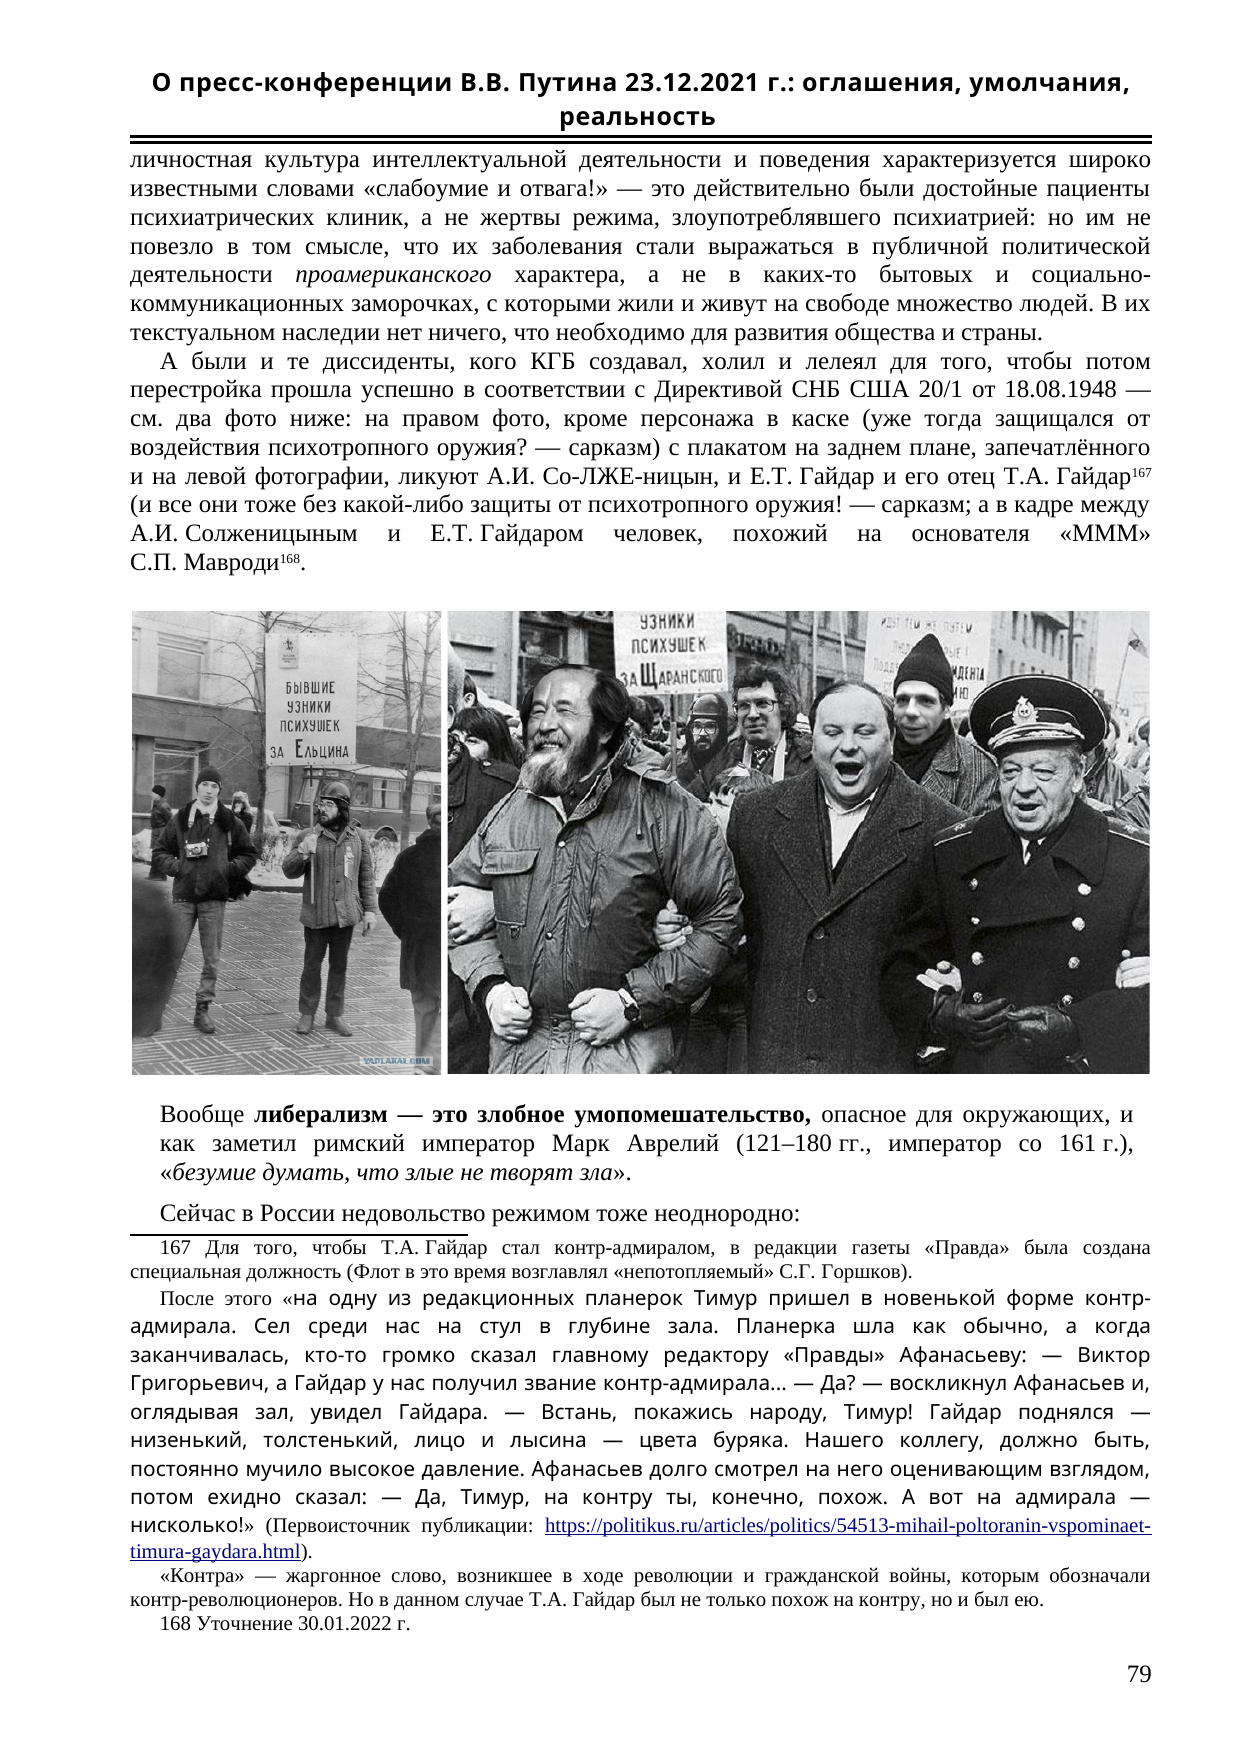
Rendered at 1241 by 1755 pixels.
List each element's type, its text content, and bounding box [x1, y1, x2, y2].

text Для того, чтобы Т.А. Гайдар стал контр-адмиралом, в редакции газеты «Правда» была создана специальная должность (Флот в это время возглавлял «непотопляемый» С.Г. Горшков). [130, 1235, 1152, 1283]
text А были и те диссиденты, кого КГБ создавал, холил и лелеял для того, чтобы потом перестройка прошла успешно в соответствии с Директивой СНБ США 20/1 от 18.08.1948 — см. два фото ниже: на правом фото, кроме персонажа в каске (уже тогда защищался от воздействия психотропного оружия? — сарказм) с плакатом на заднем плане, запечатлённого и на левой фотографии, ликуют А.И. Со-ЛЖЕ-ницын, и Е.Т. Гайдар и его отец Т.А. Гайдар (и все они тоже без какой-либо защиты от психотропного оружия! — сарказм; а в кадре между А.И. Солженицыным и Е.Т. Гайдаром человек, похожий на основателя «МММ» С.П. Мавроди. [130, 346, 1152, 576]
text «Контра» — жаргонное слово, возникшее в ходе революции и гражданской войны, которым обозначали контр-революционеров. Но в данном случае Т.А. Гайдар был не только похож на контру, но и был ею. [130, 1563, 1152, 1611]
text личностная культура интеллектуальной деятельности и поведения характеризуется широко известными словами «слабоумие и отвага!» — это действительно были достойные пациенты психиатрических клиник, а не жертвы режима, злоупотреблявшего психиатрией: но им не повезло в том смысле, что их заболевания стали выражаться в публичной политической деятельности проамериканского характера, а не в каких-то бытовых и социально-коммуникационных заморочках, с которыми жили и живут на свободе множество людей. В их текстуальном наследии нет ничего, что необходимо для развития общества и страны. [130, 144, 1152, 346]
text Уточнение 30.01.2022 г. [130, 1611, 1152, 1635]
text После этого «на одну из редакционных планерок Тимур пришел в новенькой форме контр-адмирала. Сел среди нас на стул в глубине зала. Планерка шла как обычно, а когда заканчивалась, кто-то громко сказал главному редактору «Правды» Афанасьеву: — Виктор Григорьевич, а Гайдар у нас получил звание контр-адмирала... — Да? — воскликнул Афанасьев и, оглядывая зал, увидел Гайдара. — Встань, покажись народу, Тимур! Гайдар поднялся — низенький, толстенький, лицо и лысина — цвета буряка. Нашего коллегу, должно быть, постоянно мучило высокое давление. Афанасьев долго смотрел на него оценивающим взглядом, потом ехидно сказал: — Да, Тимур, на контру ты, конечно, похож. А вот на адмирала — нисколько!» (Первоисточник публикации: https://politikus.ru/articles/politics/54513-mihail-poltoranin-vspominaet-timura-gaydara.html). [130, 1283, 1152, 1563]
text Вообще либерализм — это злобное умопомешательство, опасное для окружающих, и как заметил римский император Марк Аврелий (121–180 гг., император со 161 г.), «безумие думать, что злые не творят зла». [159, 1099, 1134, 1185]
text Сейчас в России недовольство режимом тоже неоднородно: [130, 1198, 1152, 1227]
